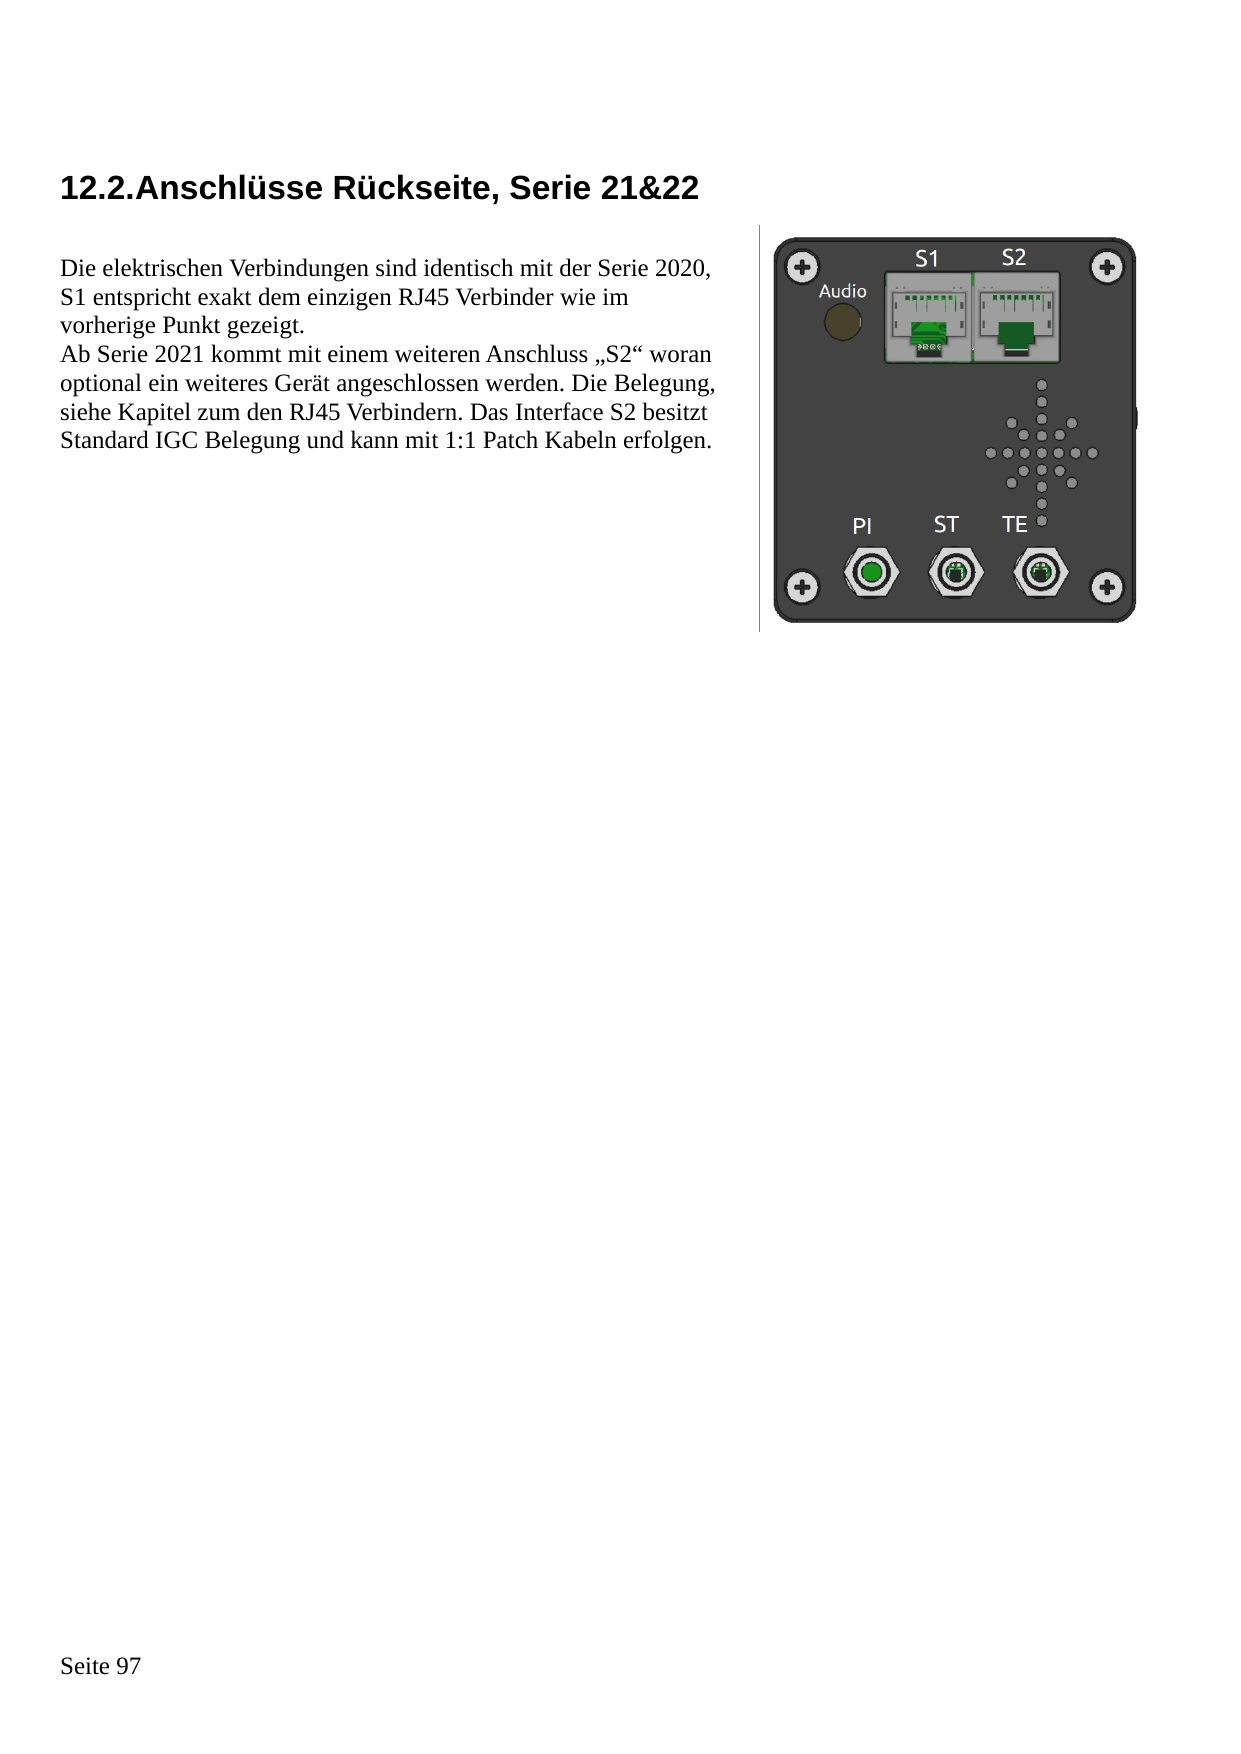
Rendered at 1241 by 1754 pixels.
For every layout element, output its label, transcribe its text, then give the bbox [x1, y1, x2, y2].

text Ab Serie 2021 kommt mit einem weiteren Anschluss „S2“ woran optional ein weiteres Gerät angeschlossen werden. Die Belegung, siehe Kapitel zum den RJ45 Verbindern. Das Interface S2 besitzt Standard IGC Belegung und kann mit 1:1 Patch Kabeln erfolgen. [60, 339, 756, 454]
subtitle Anschlüsse Rückseite, Serie 21&22 [60, 168, 1207, 206]
text Die elektrischen Verbindungen sind identisch mit der Serie 2020, S1 entspricht exakt dem einzigen RJ45 Verbinder wie im vorherige Punkt gezeigt. [60, 253, 756, 339]
text [1152, 253, 1207, 339]
text [1152, 339, 1207, 454]
picture [756, 225, 1152, 632]
